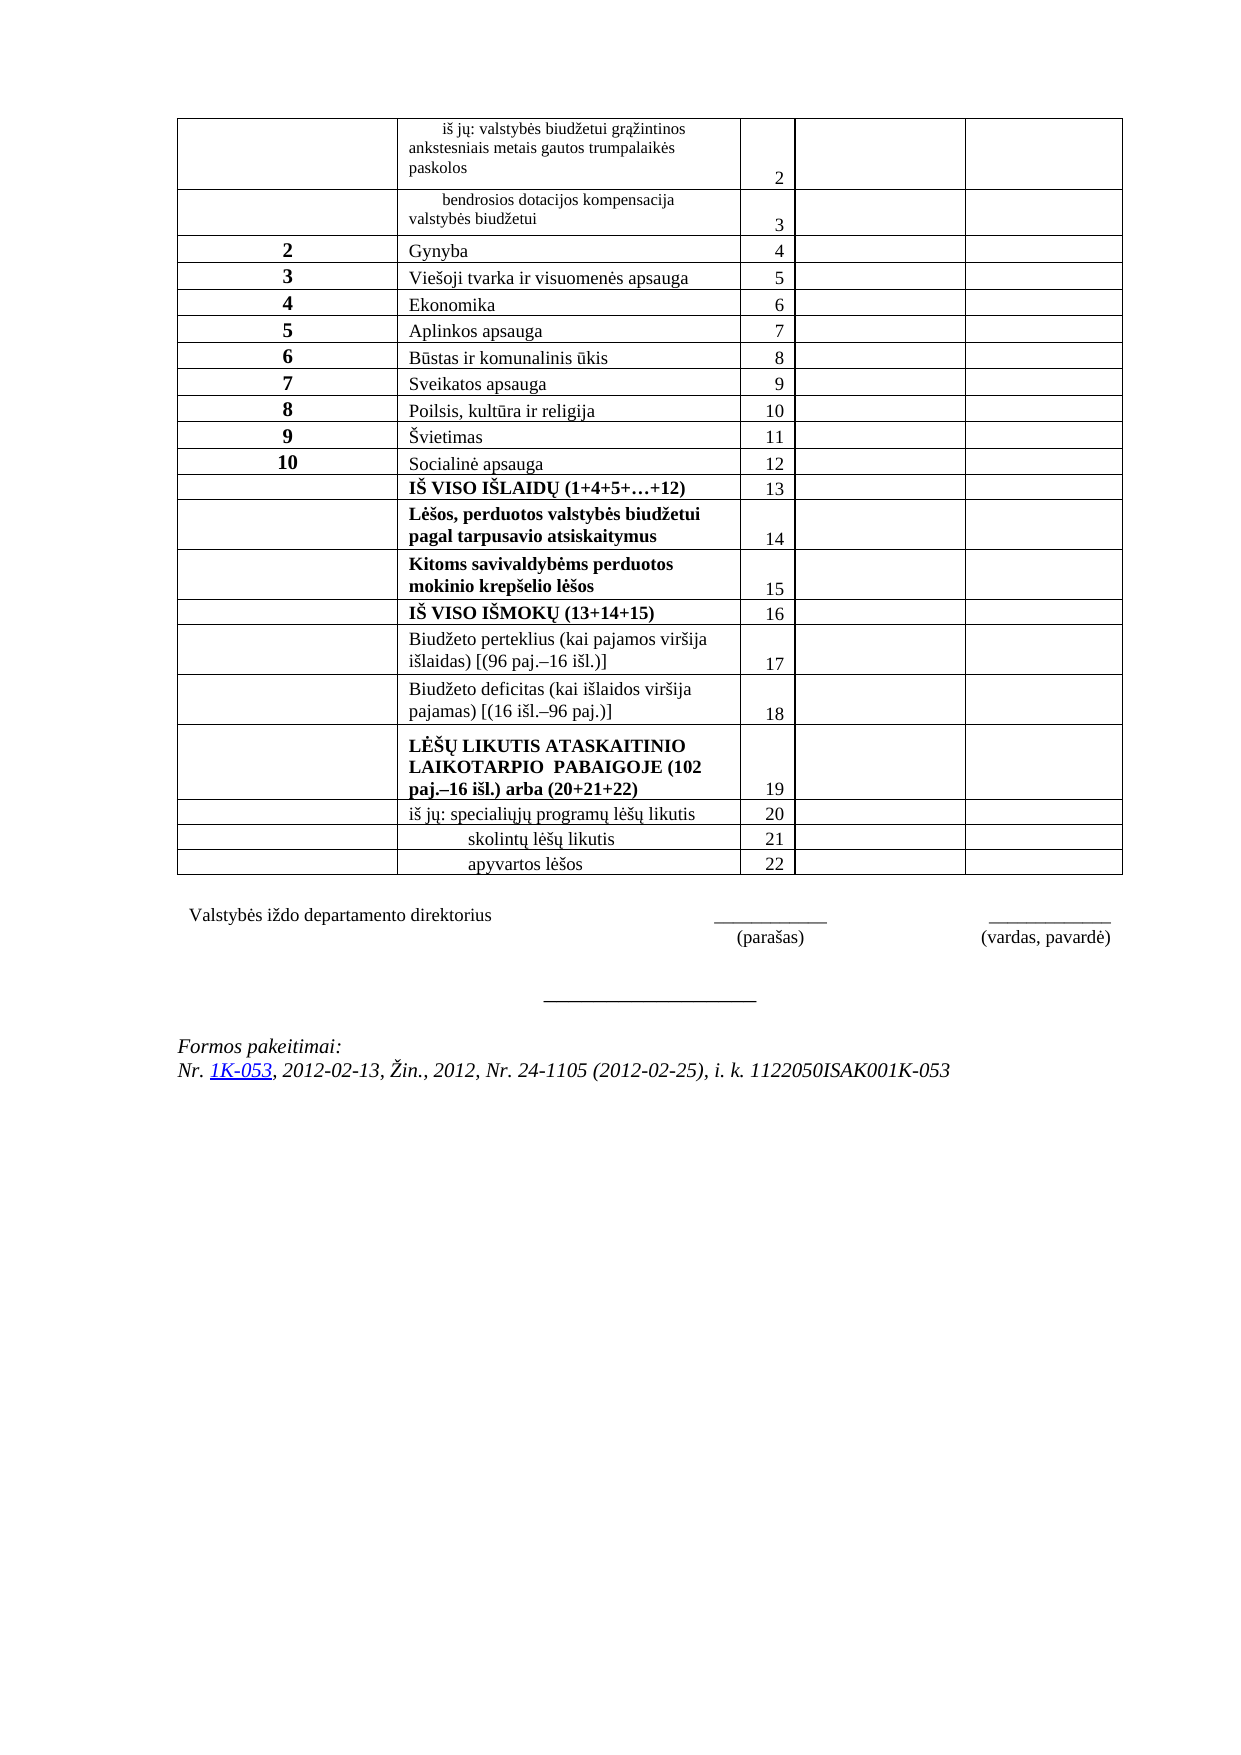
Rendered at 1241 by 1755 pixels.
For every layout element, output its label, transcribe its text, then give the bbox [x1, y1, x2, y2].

table_cell [178, 600, 397, 624]
table_cell [796, 625, 965, 674]
table_cell [966, 500, 1122, 549]
table_cell [178, 800, 397, 824]
table_cell [178, 625, 397, 674]
table_cell Poilsis, kultūra ir religija [398, 396, 740, 421]
table_cell Sveikatos apsauga [398, 369, 740, 395]
table_cell [796, 800, 965, 824]
table_cell [966, 316, 1122, 342]
table_cell 7 [178, 369, 397, 395]
table_cell 17 [741, 625, 794, 674]
table_cell [178, 825, 397, 849]
table_cell 19 [741, 725, 794, 799]
table_cell [966, 550, 1122, 599]
table_cell [966, 369, 1122, 395]
table_cell 3 [178, 263, 397, 288]
table_cell LĖŠŲ LIKUTIS ATASKAITINIO LAIKOTARPIO PABAIGOJE (102 paj.–16 išl.) arba (20+21+22) [398, 725, 740, 799]
table_cell [178, 119, 397, 188]
table_cell [796, 396, 965, 421]
table_cell 7 [741, 316, 794, 342]
table_cell [966, 190, 1122, 235]
table_cell 22 [741, 850, 794, 874]
table_cell [796, 725, 965, 799]
table_cell [966, 449, 1122, 474]
table_cell 13 [741, 475, 794, 499]
table_cell 12 [741, 449, 794, 474]
table_cell [796, 290, 965, 315]
table_cell iš jų: specialiųjų programų lėšų likutis [398, 800, 740, 824]
table_cell [796, 190, 965, 235]
table_cell [178, 550, 397, 599]
table_cell [966, 600, 1122, 624]
table_cell 2 [178, 236, 397, 262]
table_cell [796, 550, 965, 599]
table_cell [966, 725, 1122, 799]
table_cell [966, 396, 1122, 421]
table_cell iš jų: valstybės biudžetui grąžintinos ankstesniais metais gautos trumpalaikės paskolos [398, 119, 740, 188]
table_cell 5 [178, 316, 397, 342]
table_header Valstybės iždo departamento direktorius [177, 904, 624, 947]
table_cell [796, 236, 965, 262]
text Formos pakeitimai: [177, 1033, 1122, 1058]
table_cell 8 [178, 396, 397, 421]
table_cell Kitoms savivaldybėms perduotos mokinio krepšelio lėšos [398, 550, 740, 599]
table_cell [966, 475, 1122, 499]
table_cell Socialinė apsauga [398, 449, 740, 474]
table_cell [178, 725, 397, 799]
table_cell skolintų lėšų likutis [398, 825, 740, 849]
table_cell [796, 449, 965, 474]
table_cell [966, 825, 1122, 849]
table_cell 3 [741, 190, 794, 235]
table_cell 15 [741, 550, 794, 599]
table_cell [966, 625, 1122, 674]
table_cell [966, 343, 1122, 368]
table_cell 11 [741, 422, 794, 448]
table_cell 6 [741, 290, 794, 315]
table_cell 4 [178, 290, 397, 315]
table_header _____________ (vardas, pavardė) [917, 904, 1122, 947]
table_cell [966, 675, 1122, 724]
table_cell 21 [741, 825, 794, 849]
table_header ____________ (parašas) [624, 904, 917, 947]
table_cell Švietimas [398, 422, 740, 448]
table_cell Viešoji tvarka ir visuomenės apsauga [398, 263, 740, 288]
table_cell Biudžeto perteklius (kai pajamos viršija išlaidas) [(96 paj.–16 išl.)] [398, 625, 740, 674]
table_cell 18 [741, 675, 794, 724]
table_cell apyvartos lėšos [398, 850, 740, 874]
text _________________ [177, 976, 1122, 1005]
table_cell [796, 343, 965, 368]
table_cell bendrosios dotacijos kompensacija valstybės biudžetui [398, 190, 740, 235]
table_cell Ekonomika [398, 290, 740, 315]
table_cell Būstas ir komunalinis ūkis [398, 343, 740, 368]
table_cell [796, 316, 965, 342]
table_cell Gynyba [398, 236, 740, 262]
table_cell [966, 800, 1122, 824]
table_cell [796, 422, 965, 448]
table_cell 8 [741, 343, 794, 368]
text Nr. 1K-053, 2012-02-13, Žin., 2012, Nr. 24-1105 (2012-02-25), i. k. 1122050ISAK001K-053 [177, 1058, 1122, 1082]
table_cell 5 [741, 263, 794, 288]
table_cell [966, 119, 1122, 188]
table_cell [966, 263, 1122, 288]
table_cell 14 [741, 500, 794, 549]
table_cell IŠ VISO IŠMOKŲ (13+14+15) [398, 600, 740, 624]
table_cell [178, 475, 397, 499]
table_cell 9 [178, 422, 397, 448]
table_cell 10 [178, 449, 397, 474]
table_cell Biudžeto deficitas (kai išlaidos viršija pajamas) [(16 išl.–96 paj.)] [398, 675, 740, 724]
table_cell 2 [741, 119, 794, 188]
table_cell 10 [741, 396, 794, 421]
table_cell 4 [741, 236, 794, 262]
table_cell [966, 850, 1122, 874]
table_cell [178, 850, 397, 874]
table_cell [178, 500, 397, 549]
table_cell [966, 422, 1122, 448]
table_cell Aplinkos apsauga [398, 316, 740, 342]
table_cell [966, 290, 1122, 315]
table_cell [796, 825, 965, 849]
table_cell 16 [741, 600, 794, 624]
table_cell [796, 600, 965, 624]
table_cell [796, 119, 965, 188]
table_cell [966, 236, 1122, 262]
table_cell [796, 500, 965, 549]
table_cell [796, 850, 965, 874]
table_cell [796, 475, 965, 499]
table_cell [796, 263, 965, 288]
table_cell 9 [741, 369, 794, 395]
table_cell 20 [741, 800, 794, 824]
table_cell IŠ VISO IŠLAIDŲ (1+4+5+…+12) [398, 475, 740, 499]
table_cell 6 [178, 343, 397, 368]
table_cell [178, 675, 397, 724]
table_cell [796, 675, 965, 724]
table_cell Lėšos, perduotos valstybės biudžetui pagal tarpusavio atsiskaitymus [398, 500, 740, 549]
table_cell [796, 369, 965, 395]
table_cell [178, 190, 397, 235]
